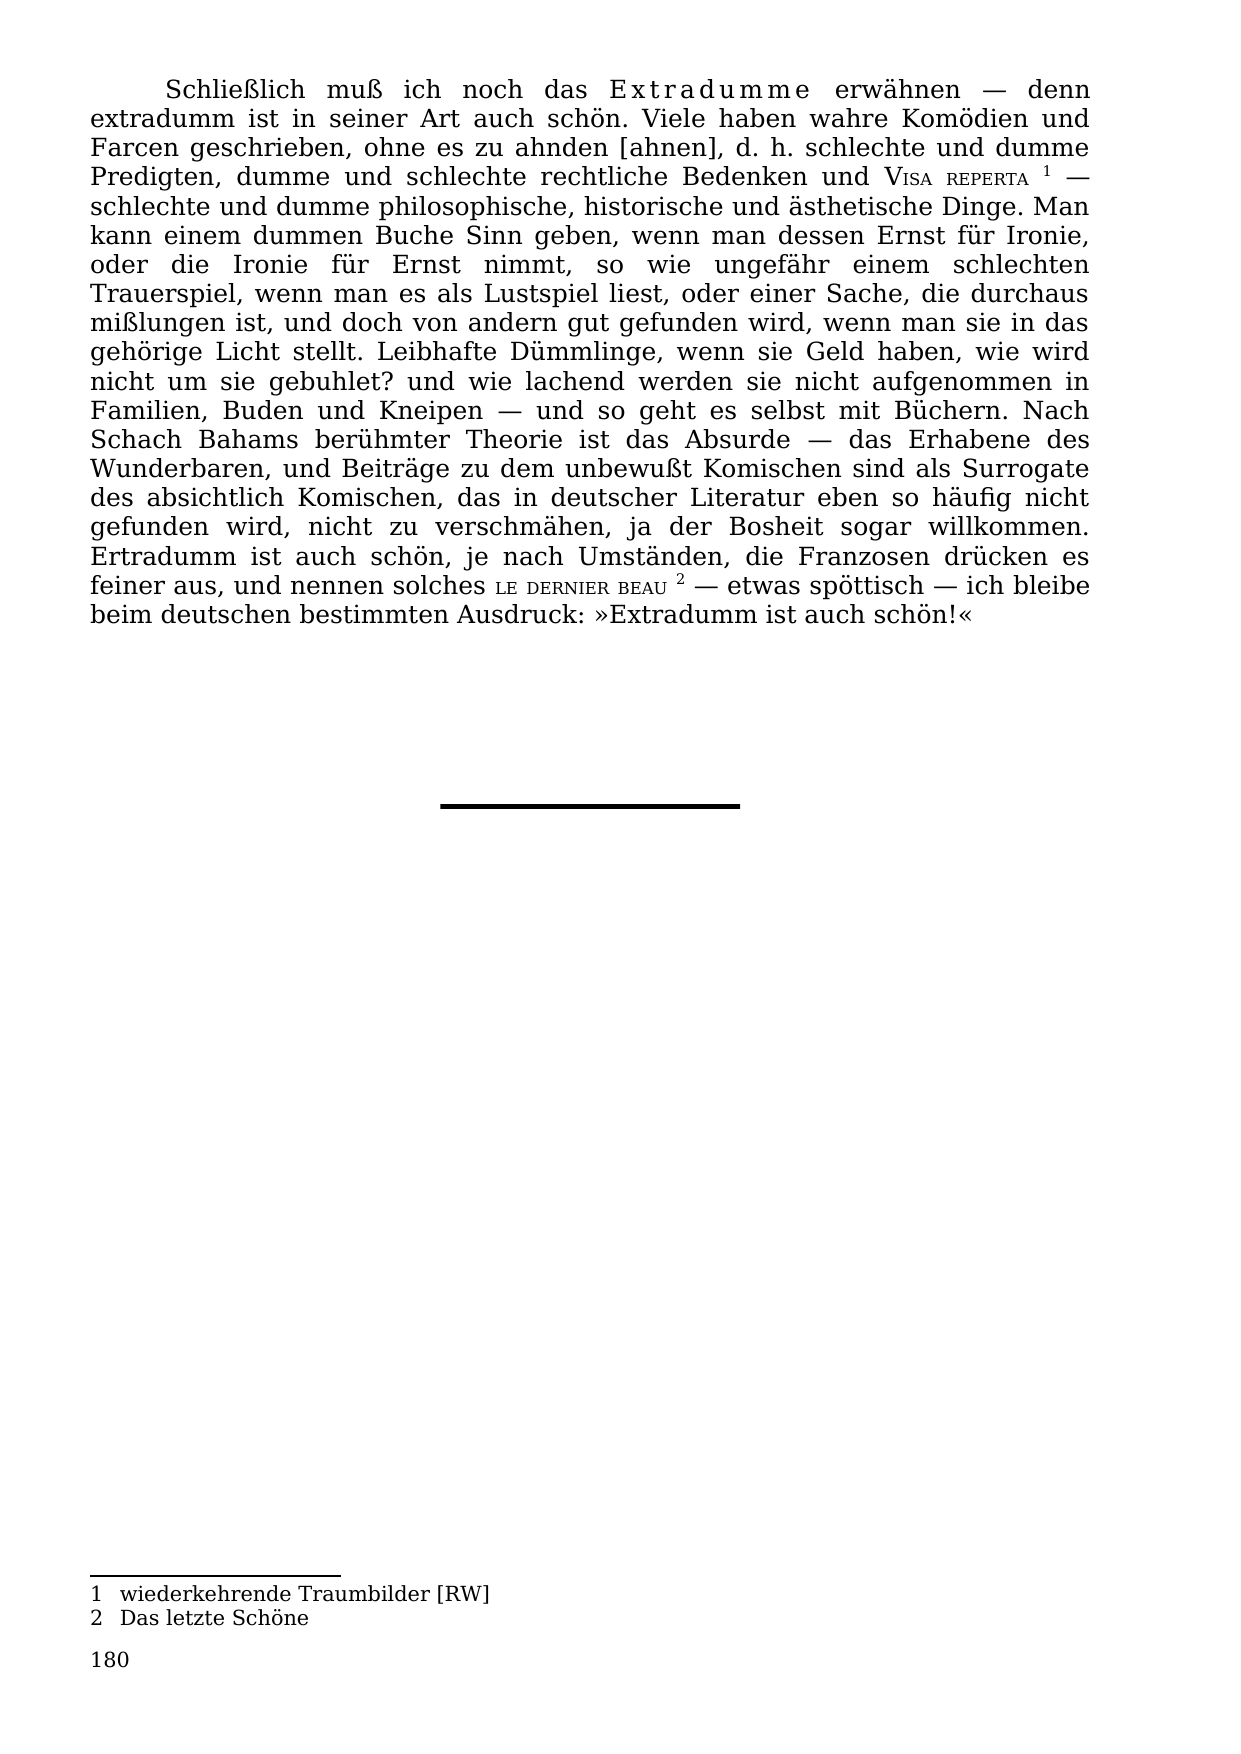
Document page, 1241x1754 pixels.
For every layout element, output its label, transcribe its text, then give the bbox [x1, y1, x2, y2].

picture [440, 804, 741, 809]
text Schließlich muß ich noch das Extradumme erwähnen — denn extradumm ist in seiner Art auch schön. Viele haben wahre Komödien und Farcen geschrieben, ohne es zu ahnden [ahnen], d. h. schlechte und dumme Predigten, dumme und schlechte rechtliche Bedenken und Visa reperta — schlechte und dumme philosophische, historische und ästhetische Dinge. Man kann einem dummen Buche Sinn geben, wenn man dessen Ernst für Ironie, oder die Ironie für Ernst nimmt, so wie ungefähr einem schlechten Trauerspiel, wenn man es als Lustspiel liest, oder einer Sache, die durchaus mißlungen ist, und doch von andern gut gefunden wird, wenn man sie in das gehörige Licht stellt. Leibhafte Dümmlinge, wenn sie Geld haben, wie wird nicht um sie gebuhlet? und wie lachend werden sie nicht aufgenommen in Familien, Buden und Kneipen — und so geht es selbst mit Büchern. Nach Schach Bahams berühmter Theorie ist das Absurde — das Erhabene des Wunderbaren, und Beiträge zu dem unbewußt Komischen sind als Surrogate des absichtlich Komischen, das in deutscher Literatur eben so häufig nicht gefunden wird, nicht zu verschmähen, ja der Bosheit sogar willkommen. Ertradumm ist auch schön, je nach Umständen, die Franzosen drücken es feiner aus, und nennen solches le dernier beau — etwas spöttisch — ich bleibe beim deutschen bestimmten Ausdruck: »Extradumm ist auch schön!« [90, 75, 1091, 629]
text Das letzte Schöne [90, 1606, 1091, 1631]
text wiederkehrende Traumbilder [RW] [90, 1582, 1091, 1606]
